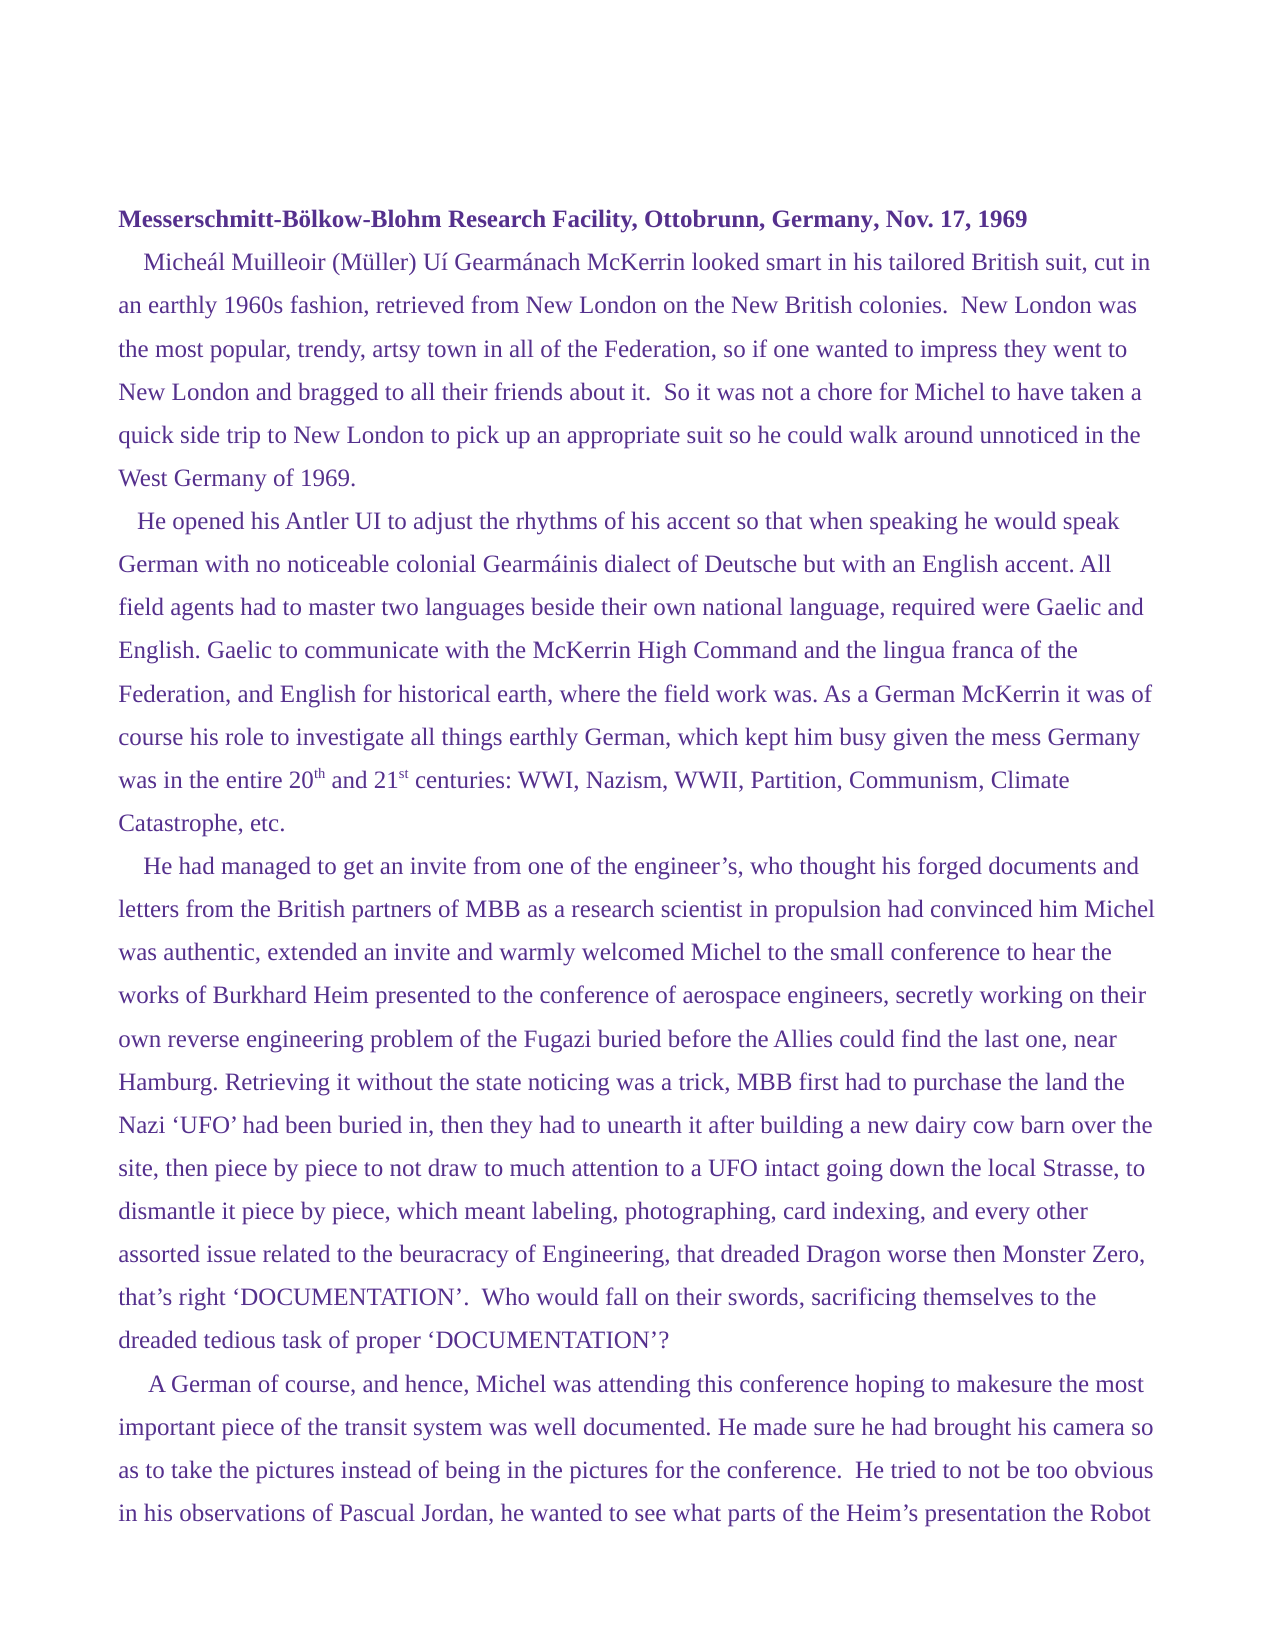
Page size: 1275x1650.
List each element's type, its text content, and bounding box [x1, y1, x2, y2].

text Micheál Muilleoir (Müller) Uí Gearmánach McKerrin looked smart in his tailored British suit, cut in an earthly 1960s fashion, retrieved from New London on the New British colonies. New London was the most popular, trendy, artsy town in all of the Federation, so if one wanted to impress they went to New London and bragged to all their friends about it. So it was not a chore for Michel to have taken a quick side trip to New London to pick up an appropriate suit so he could walk around unnoticed in the West Germany of 1969. [118, 247, 1157, 492]
text A German of course, and hence, Michel was attending this conference hoping to makesure the most important piece of the transit system was well documented. He made sure he had brought his camera so as to take the pictures instead of being in the pictures for the conference. He tried to not be too obvious in his observations of Pascual Jordan, he wanted to see what parts of the Heim’s presentation the Robot [118, 1369, 1157, 1527]
text He opened his Antler UI to adjust the rhythms of his accent so that when speaking he would speak German with no noticeable colonial Gearmáinis dialect of Deutsche but with an English accent. All field agents had to master two languages beside their own national language, required were Gaelic and English. Gaelic to communicate with the McKerrin High Command and the lingua franca of the Federation, and English for historical earth, where the field work was. As a German McKerrin it was of course his role to investigate all things earthly German, which kept him busy given the mess Germany was in the entire 20th and 21st centuries: WWI, Nazism, WWII, Partition, Communism, Climate Catastrophe, etc. [118, 506, 1157, 837]
text Messerschmitt-Bölkow-Blohm Research Facility, Ottobrunn, Germany, Nov. 17, 1969 [118, 204, 1157, 233]
text He had managed to get an invite from one of the engineer’s, who thought his forged documents and letters from the British partners of MBB as a research scientist in propulsion had convinced him Michel was authentic, extended an invite and warmly welcomed Michel to the small conference to hear the works of Burkhard Heim presented to the conference of aerospace engineers, secretly working on their own reverse engineering problem of the Fugazi buried before the Allies could find the last one, near Hamburg. Retrieving it without the state noticing was a trick, MBB first had to purchase the land the Nazi ‘UFO’ had been buried in, then they had to unearth it after building a new dairy cow barn over the site, then piece by piece to not draw to much attention to a UFO intact going down the local Strasse, to dismantle it piece by piece, which meant labeling, photographing, card indexing, and every other assorted issue related to the beuracracy of Engineering, that dreaded Dragon worse then Monster Zero, that’s right ‘DOCUMENTATION’. Who would fall on their swords, sacrificing themselves to the dreaded tedious task of proper ‘DOCUMENTATION’? [118, 851, 1157, 1354]
